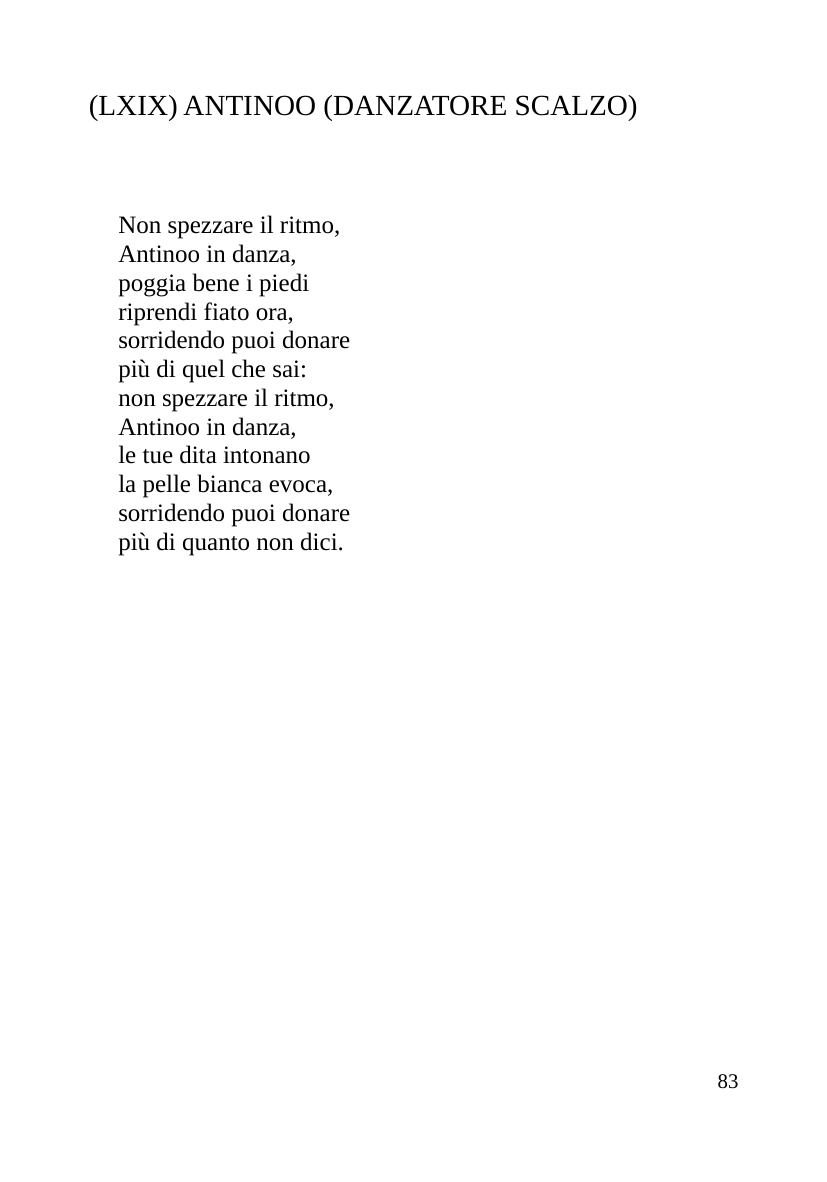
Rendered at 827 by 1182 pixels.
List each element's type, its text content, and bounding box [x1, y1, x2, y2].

text non spezzare il ritmo, [118, 383, 738, 412]
text Antinoo in danza, [118, 412, 738, 441]
text poggia bene i piedi [118, 268, 738, 297]
text le tue dita intonano [118, 441, 738, 469]
text Antinoo in danza, [118, 239, 738, 268]
text Non spezzare il ritmo, [118, 211, 738, 239]
text la pelle bianca evoca, [118, 469, 738, 498]
text sorridendo puoi donare [118, 326, 738, 354]
text riprendi fiato ora, [118, 297, 738, 326]
subtitle (LXIX) ANTINOO (DANZATORE SCALZO) [88, 88, 738, 122]
text più di quanto non dici. [118, 527, 738, 556]
text più di quel che sai: [118, 354, 738, 383]
text sorridendo puoi donare [118, 498, 738, 527]
